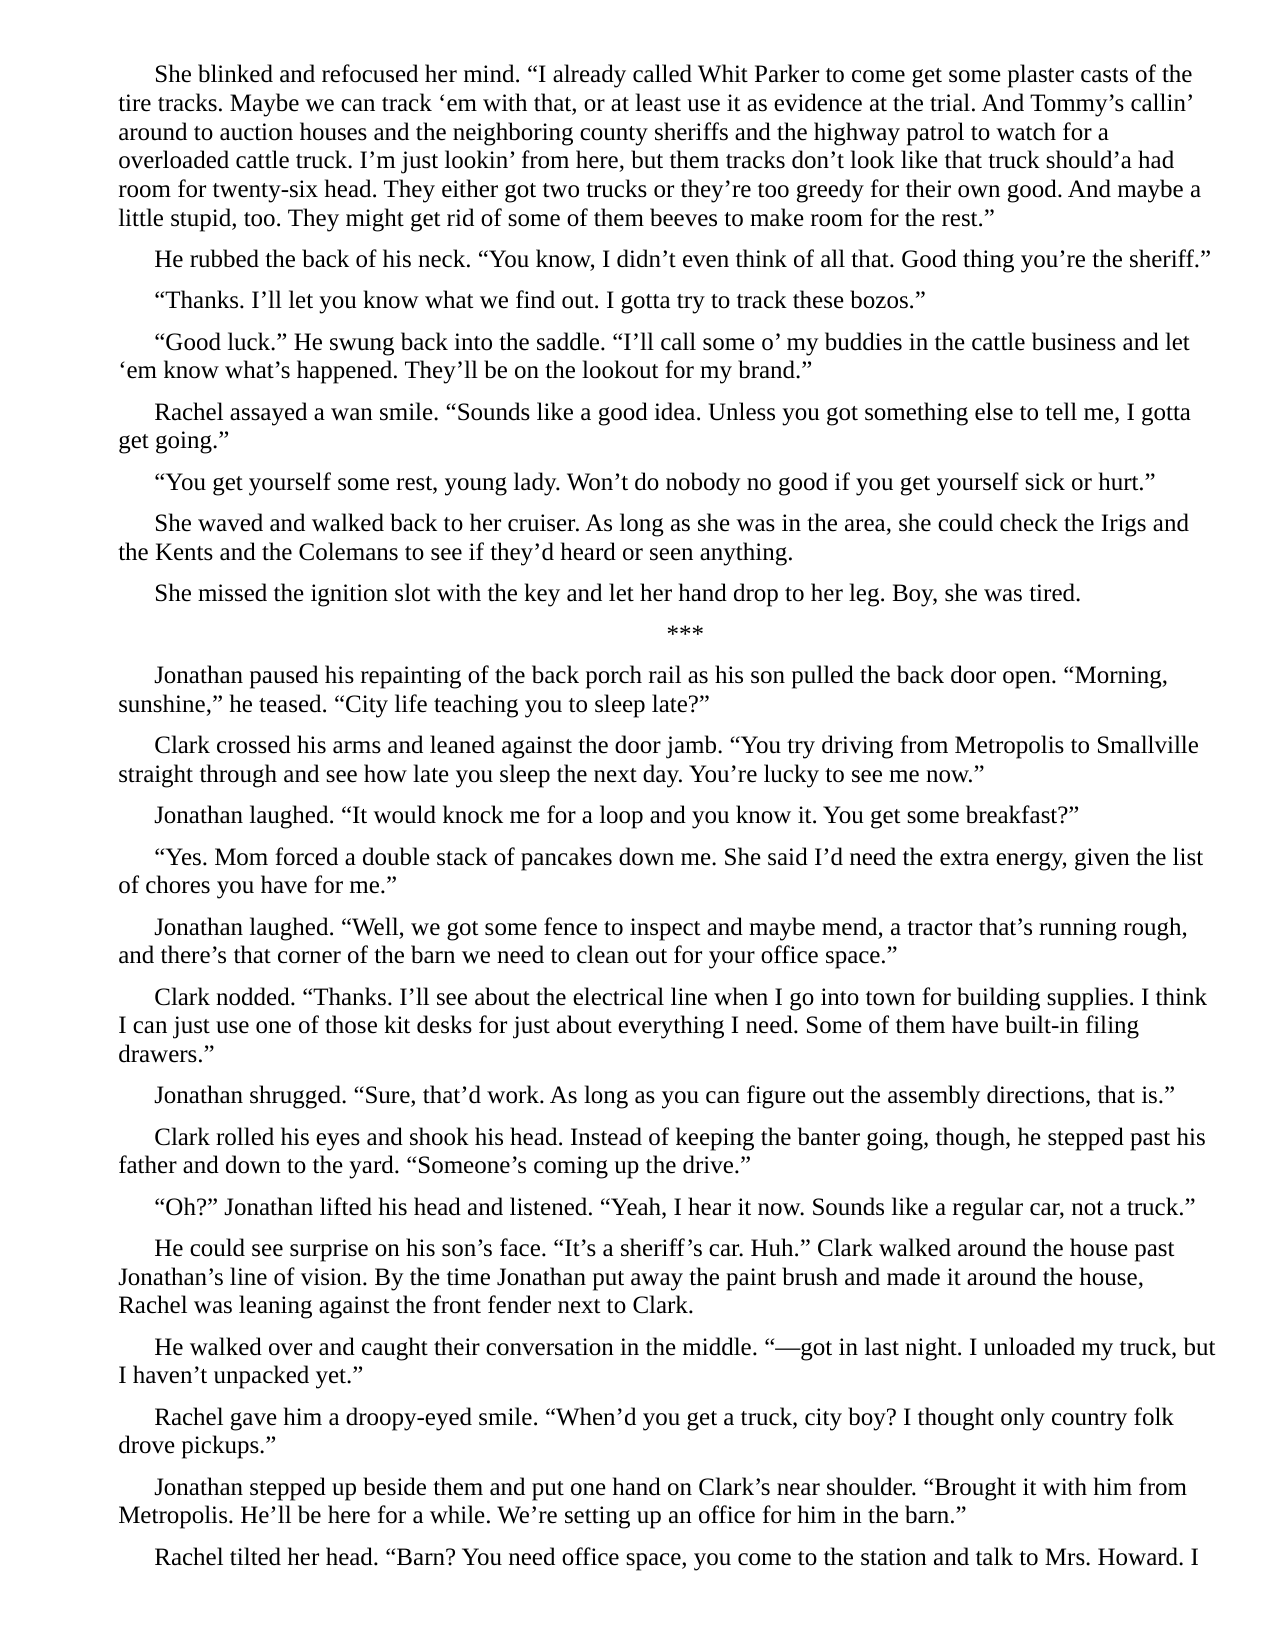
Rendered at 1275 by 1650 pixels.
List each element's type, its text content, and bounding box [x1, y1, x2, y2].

text “Oh?” Jonathan lifted his head and listened. “Yeah, I hear it now. Sounds like a regular car, not a truck.” [118, 1192, 1216, 1220]
text Jonathan shrugged. “Sure, that’d work. As long as you can figure out the assembly directions, that is.” [118, 1080, 1216, 1109]
text Jonathan stepped up beside them and put one hand on Clark’s near shoulder. “Brought it with him from Metropolis. He’ll be here for a while. We’re setting up an office for him in the barn.” [118, 1472, 1216, 1529]
text “Thanks. I’ll let you know what we find out. I gotta try to track these bozos.” [118, 285, 1216, 314]
text Jonathan paused his repainting of the back porch rail as his son pulled the back door open. “Morning, sunshine,” he teased. “City life teaching you to sleep late?” [118, 660, 1216, 718]
text She waved and walked back to her cruiser. As long as she was in the area, she could check the Irigs and the Kents and the Colemans to see if they’d heard or seen anything. [118, 508, 1216, 565]
text He rubbed the back of his neck. “You know, I didn’t even think of all that. Good thing you’re the sheriff.” [118, 244, 1216, 273]
text Rachel assayed a wan smile. “Sounds like a good idea. Unless you got something else to tell me, I gotta get going.” [118, 397, 1216, 454]
text Jonathan laughed. “Well, we got some fence to inspect and maybe mend, a tractor that’s running rough, and there’s that corner of the barn we need to clean out for your office space.” [118, 912, 1216, 969]
text “Yes. Mom forced a double stack of pancakes down me. She said I’d need the extra energy, given the list of chores you have for me.” [118, 842, 1216, 899]
text *** [118, 619, 1216, 648]
text Rachel gave him a droopy-eyed smile. “When’d you get a truck, city boy? I thought only country folk drove pickups.” [118, 1402, 1216, 1459]
text He walked over and caught their conversation in the middle. “—got in last night. I unloaded my truck, but I haven’t unpacked yet.” [118, 1332, 1216, 1389]
text Jonathan laughed. “It would knock me for a loop and you know it. You get some breakfast?” [118, 800, 1216, 829]
text “Good luck.” He swung back into the saddle. “I’ll call some o’ my buddies in the cattle business and let ‘em know what’s happened. They’ll be on the lookout for my brand.” [118, 327, 1216, 384]
text She missed the ignition slot with the key and let her hand drop to her leg. Boy, she was tired. [118, 578, 1216, 607]
text Clark crossed his arms and leaned against the door jamb. “You try driving from Metropolis to Smallville straight through and see how late you sleep the next day. You’re lucky to see me now.” [118, 730, 1216, 788]
text Clark rolled his eyes and shook his head. Instead of keeping the banter going, though, he stepped past his father and down to the yard. “Someone’s coming up the drive.” [118, 1122, 1216, 1179]
text She blinked and refocused her mind. “I already called Whit Parker to come get some plaster casts of the tire tracks. Maybe we can track ‘em with that, or at least use it as evidence at the trial. And Tommy’s callin’ around to auction houses and the neighboring county sheriffs and the highway patrol to watch for a overloaded cattle truck. I’m just lookin’ from here, but them tracks don’t look like that truck should’a had room for twenty-six head. They either got two trucks or they’re too greedy for their own good. And maybe a little stupid, too. They might get rid of some of them beeves to make room for the rest.” [118, 59, 1216, 232]
text Clark nodded. “Thanks. I’ll see about the electrical line when I go into town for building supplies. I think I can just use one of those kit desks for just about everything I need. Some of them have built-in filing drawers.” [118, 982, 1216, 1068]
text “You get yourself some rest, young lady. Won’t do nobody no good if you get yourself sick or hurt.” [118, 467, 1216, 495]
text Rachel tilted her head. “Barn? You need office space, you come to the station and talk to Mrs. Howard. I [118, 1542, 1216, 1570]
text He could see surprise on his son’s face. “It’s a sheriff’s car. Huh.” Clark walked around the house past Jonathan’s line of vision. By the time Jonathan put away the paint brush and made it around the house, Rachel was leaning against the front fender next to Clark. [118, 1233, 1216, 1319]
